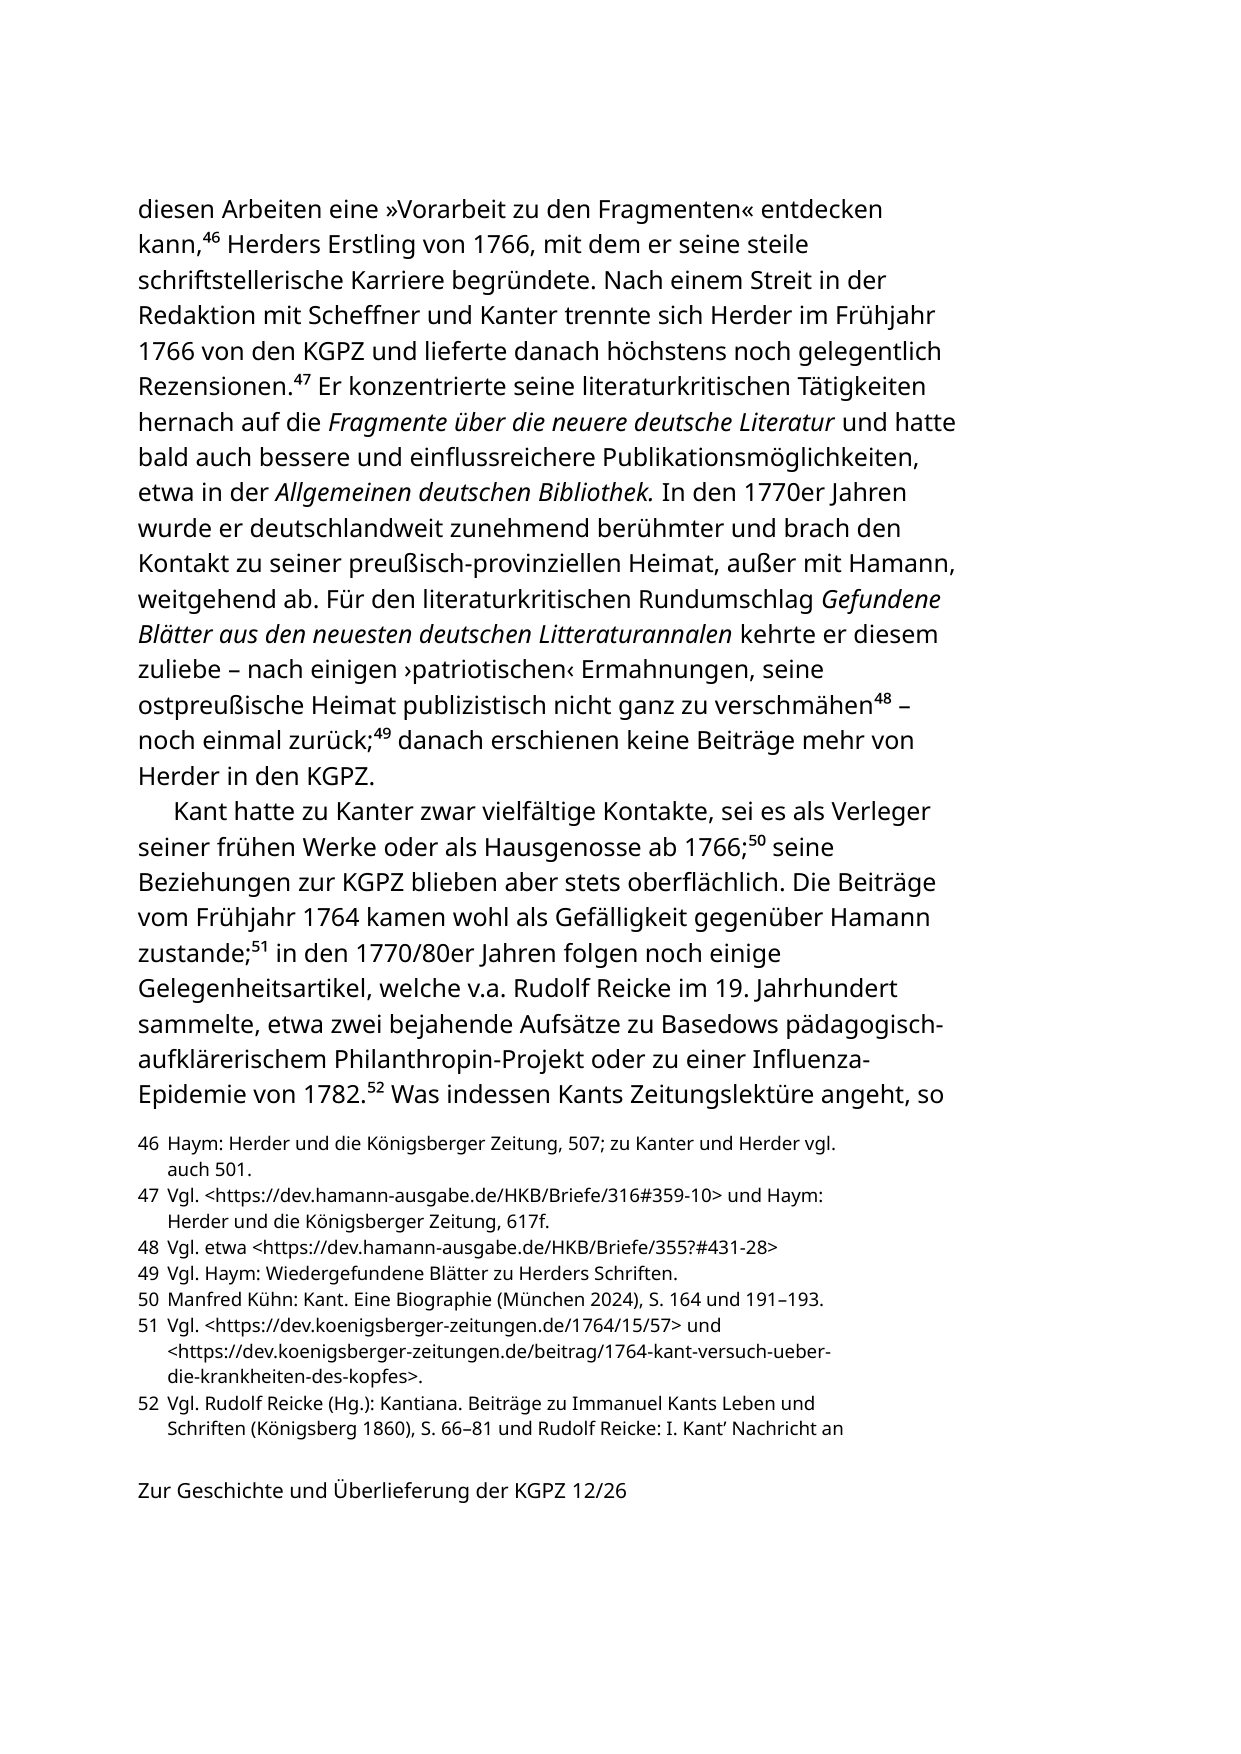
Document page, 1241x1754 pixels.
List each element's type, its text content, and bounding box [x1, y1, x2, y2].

text Vgl. etwa <https://dev.hamann-ausgabe.de/HKB/Briefe/355?#431-28> [138, 1233, 846, 1259]
text Vgl. <https://dev.koenigsberger-zeitungen.de/1764/15/57> und <https://dev.koenigsberger-zeitungen.de/beitrag/1764-kant-versuch-ueber-die-krankheiten-des-kopfes>. [138, 1311, 846, 1389]
text Vgl. Haym: Wiedergefundene Blätter zu Herders Schriften. [138, 1259, 846, 1285]
text Vgl. Rudolf Reicke (Hg.): Kantiana. Beiträge zu Immanuel Kants Leben und Schriften (Königsberg 1860), S. 66–81 und Rudolf Reicke: I. Kant’ Nachricht an [138, 1389, 846, 1441]
text Haym: Herder und die Königsberger Zeitung, 507; zu Kanter und Herder vgl. auch 501. [138, 1130, 846, 1182]
text Vgl. <https://dev.hamann-ausgabe.de/HKB/Briefe/316#359-10> und Haym: Herder und die Königsberger Zeitung, 617f. [138, 1182, 846, 1233]
text Manfred Kühn: Kant. Eine Biographie (München 2024), S. 164 und 191–193. [138, 1285, 846, 1311]
text Kant hatte zu Kanter zwar vielfältige Kontakte, sei es als Verleger seiner frühen Werke oder als Hausgenosse ab 1766; seine Beziehungen zur KGPZ blieben aber stets oberflächlich. Die Beiträge vom Frühjahr 1764 kamen wohl als Gefälligkeit gegenüber Hamann zustande; in den 1770/80er Jahren folgen noch einige Gelegenheitsartikel, welche v.a. Rudolf Reicke im 19. Jahrhundert sammelte, etwa zwei bejahende Aufsätze zu Basedows pädagogisch-aufklärerischem Philanthropin-Projekt oder zu einer Influenza-Epidemie von 1782. Was indessen Kants Zeitungslektüre angeht, so [138, 792, 964, 1111]
text diesen Arbeiten eine »Vorarbeit zu den Fragmenten« entdecken kann, Herders Erstling von 1766, mit dem er seine steile schriftstellerische Karriere begründete. Nach einem Streit in der Redaktion mit Scheffner und Kanter trennte sich Herder im Frühjahr 1766 von den KGPZ und lieferte danach höchstens noch gelegentlich Rezensionen. Er konzentrierte seine literaturkritischen Tätigkeiten hernach auf die Fragmente über die neuere deutsche Literatur und hatte bald auch bessere und einflussreichere Publikationsmöglichkeiten, etwa in der Allgemeinen deutschen Bibliothek. In den 1770er Jahren wurde er deutschlandweit zunehmend berühmter und brach den Kontakt zu seiner preußisch-provinziellen Heimat, außer mit Hamann, weitgehend ab. Für den literaturkritischen Rundumschlag Gefundene Blätter aus den neuesten deutschen Litteraturannalen kehrte er diesem zuliebe – nach einigen ›patriotischen‹ Ermahnungen, seine ostpreußische Heimat publizistisch nicht ganz zu verschmähen – noch einmal zurück; danach erschienen keine Beiträge mehr von Herder in den KGPZ. [138, 190, 964, 792]
